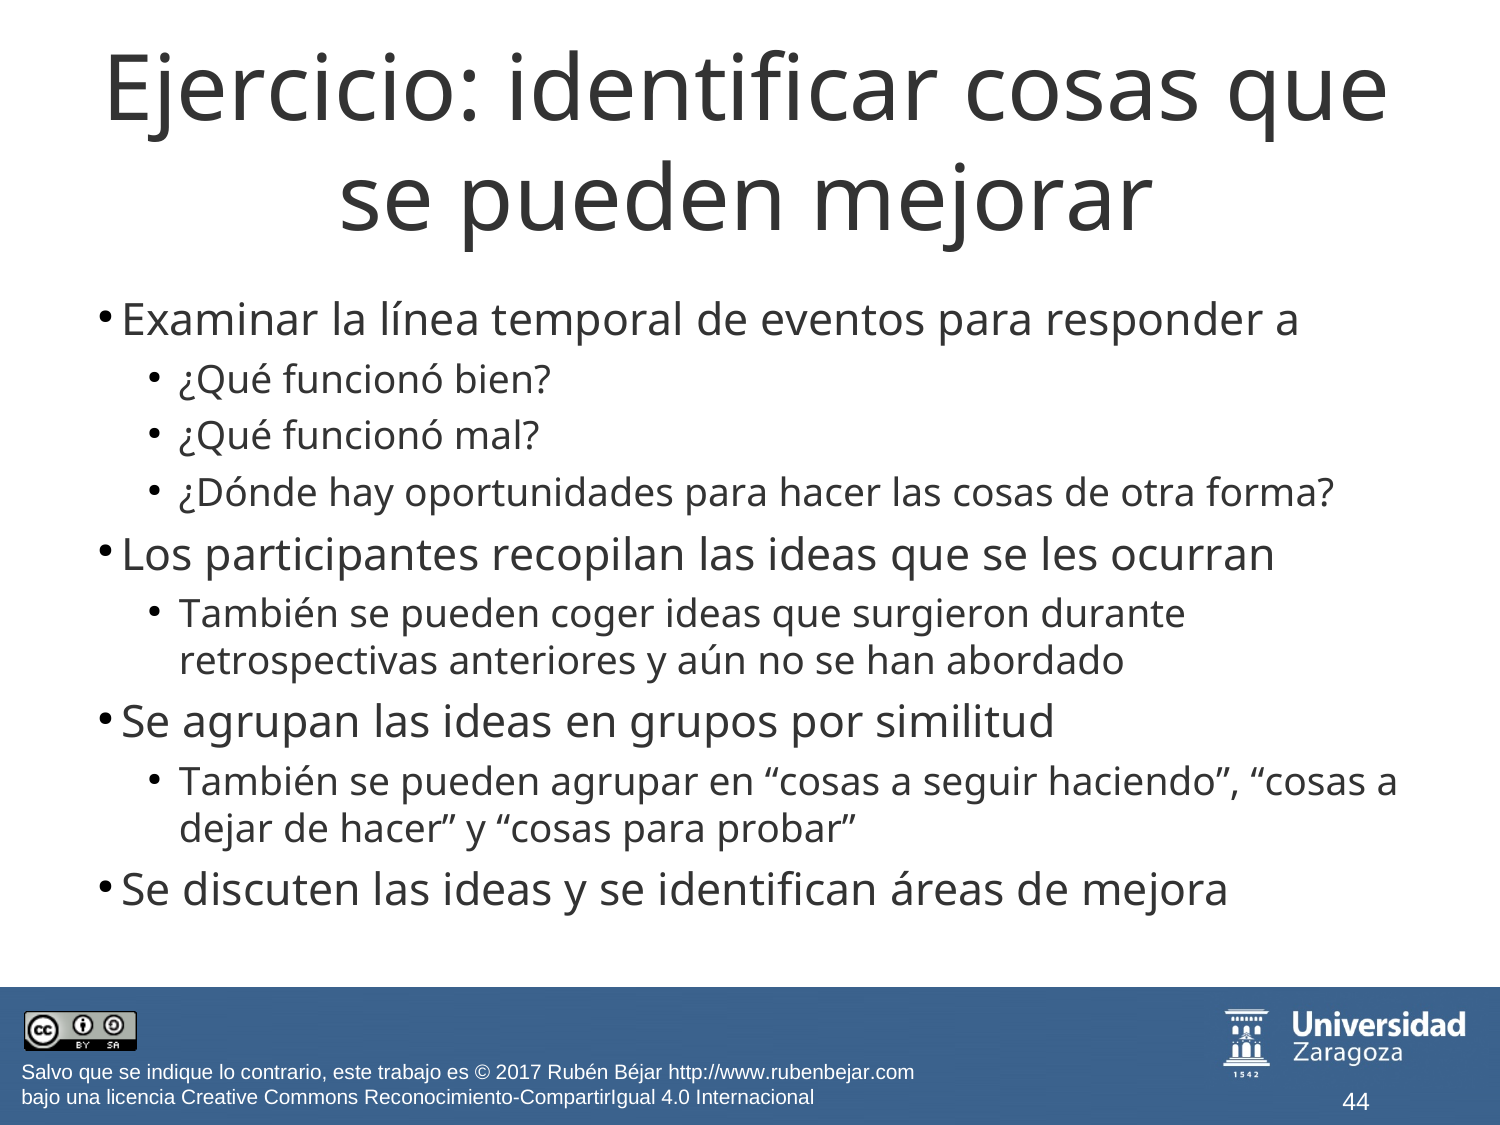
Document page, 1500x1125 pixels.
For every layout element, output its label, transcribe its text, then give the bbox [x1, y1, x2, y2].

list Examinar la línea temporal de eventos para responder a ¿Qué funcionó bien? ¿Qué funcionó mal? ¿Dónde hay oportunidades para hacer las cosas de otra forma? Los participantes recopilan las ideas que se les ocurran También se pueden coger ideas que surgieron durante retrospectivas anteriores y aún no se han abordado Se agrupan las ideas en grupos por similitud También se pueden agrupar en “cosas a seguir haciendo”, “cosas a dejar de hacer” y “cosas para probar” Se discuten las ideas y se identifican áreas de mejora [82, 283, 1418, 936]
picture [0, 987, 1500, 1125]
title Ejercicio: identificar cosas que se pueden mejorar [74, 21, 1420, 257]
